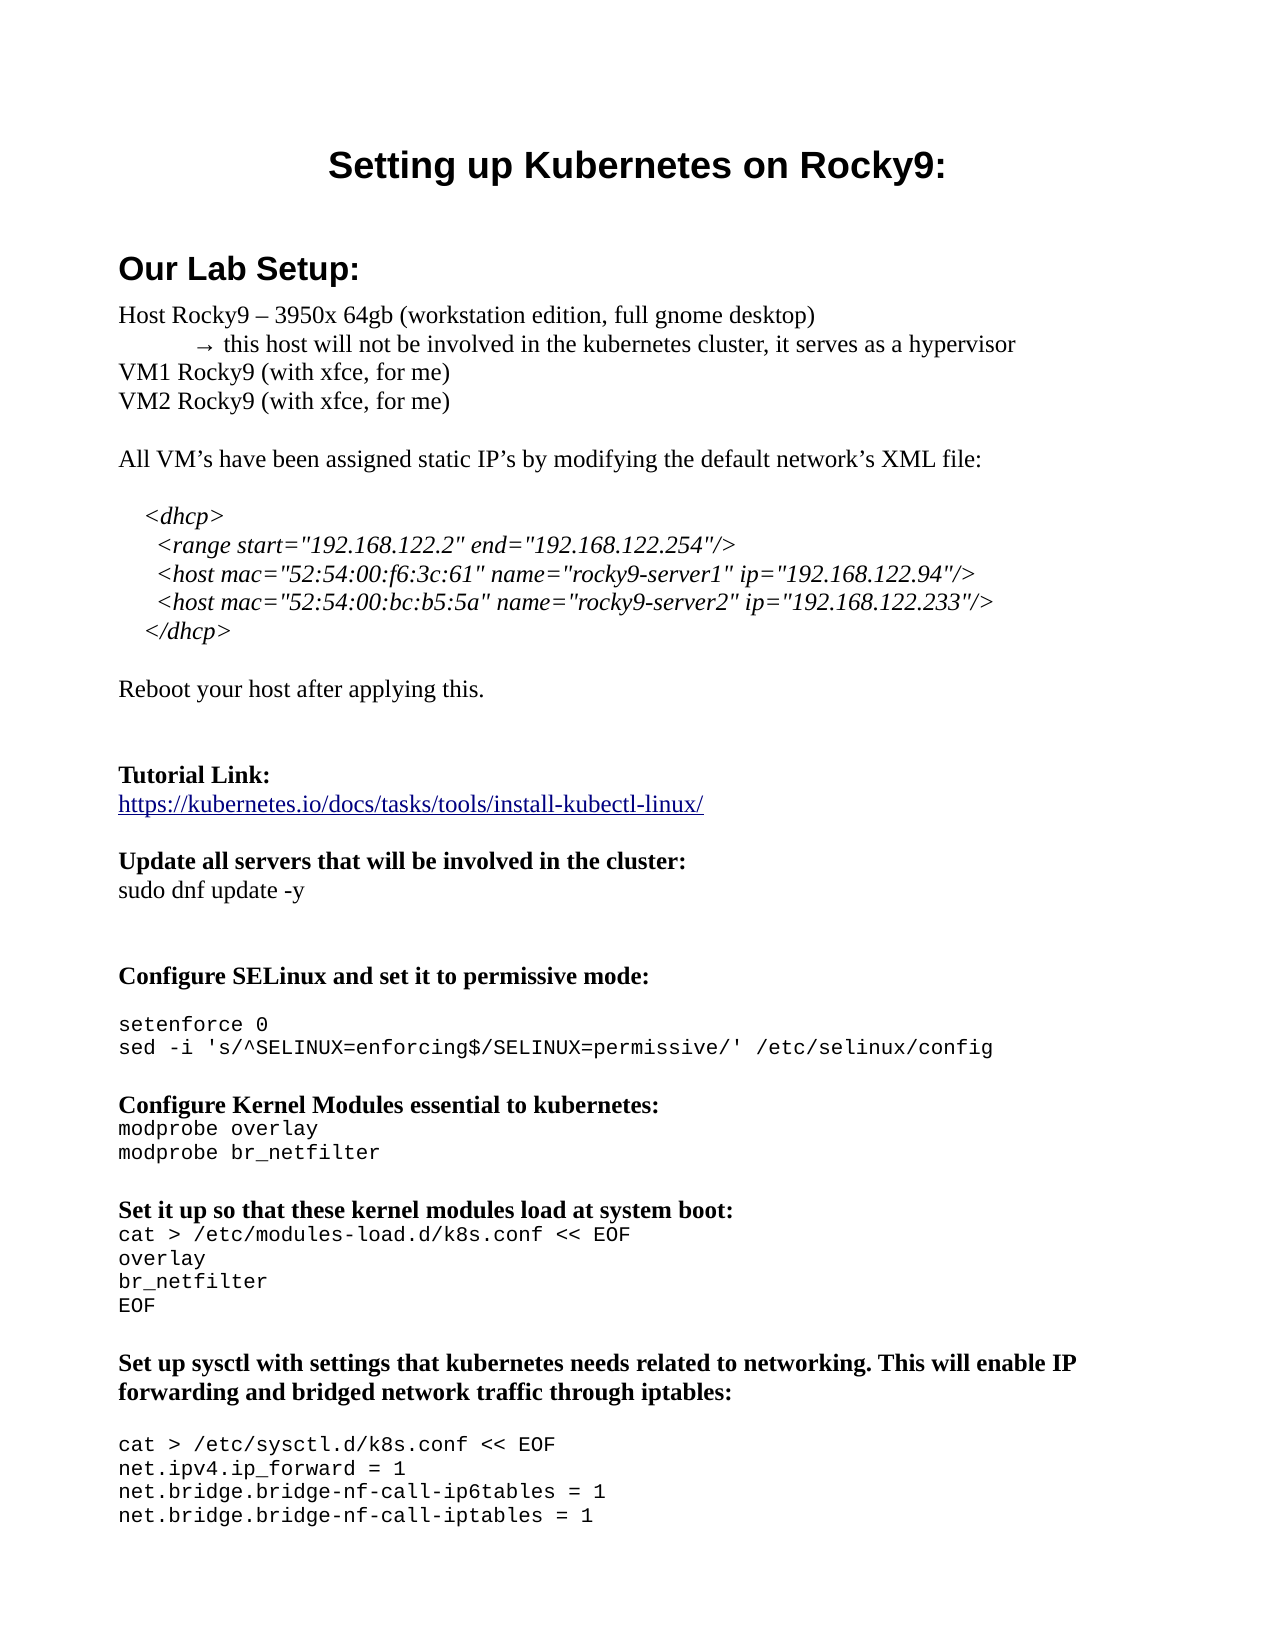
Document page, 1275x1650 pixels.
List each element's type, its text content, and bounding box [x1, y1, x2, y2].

text cat > /etc/sysctl.d/k8s.conf << EOF [118, 1434, 1157, 1458]
text Reboot your host after applying this. [118, 674, 1157, 702]
text </dhcp> [118, 616, 1157, 645]
text Configure Kernel Modules essential to kubernetes: [118, 1090, 1157, 1118]
text cat > /etc/modules-load.d/k8s.conf << EOF [118, 1224, 1157, 1248]
text Set it up so that these kernel modules load at system boot: [118, 1195, 1157, 1224]
text setenforce 0 [118, 1014, 1157, 1037]
text Update all servers that will be involved in the cluster: [118, 846, 1157, 875]
text Set up sysctl with settings that kubernetes needs related to networking. This will enable IP forwarding and bridged network traffic through iptables: [118, 1348, 1157, 1406]
subtitle Our Lab Setup: [118, 249, 1157, 287]
text net.bridge.bridge-nf-call-ip6tables = 1 [118, 1482, 1157, 1505]
text br_netfilter [118, 1271, 1157, 1295]
text All VM’s have been assigned static IP’s by modifying the default network’s XML file: [118, 444, 1157, 472]
text <dhcp> [118, 501, 1157, 530]
text VM1 Rocky9 (with xfce, for me) [118, 357, 1157, 386]
text modprobe br_netfilter [118, 1142, 1157, 1166]
subtitle Setting up Kubernetes on Rocky9: [118, 143, 1157, 187]
text net.bridge.bridge-nf-call-iptables = 1 [118, 1505, 1157, 1529]
text Tutorial Link: [118, 760, 1157, 789]
text sed -i 's/^SELINUX=enforcing$/SELINUX=permissive/' /etc/selinux/config [118, 1037, 1157, 1061]
text modprobe overlay [118, 1118, 1157, 1142]
text https://kubernetes.io/docs/tasks/tools/install-kubectl-linux/ [118, 789, 1157, 817]
text VM2 Rocky9 (with xfce, for me) [118, 386, 1157, 415]
text <host mac="52:54:00:bc:b5:5a" name="rocky9-server2" ip="192.168.122.233"/> [118, 587, 1157, 616]
text net.ipv4.ip_forward = 1 [118, 1458, 1157, 1482]
text <host mac="52:54:00:f6:3c:61" name="rocky9-server1" ip="192.168.122.94"/> [118, 559, 1157, 587]
text EOF [118, 1295, 1157, 1318]
text <range start="192.168.122.2" end="192.168.122.254"/> [118, 530, 1157, 559]
text sudo dnf update -y [118, 875, 1157, 904]
text → this host will not be involved in the kubernetes cluster, it serves as a hypervisor [118, 329, 1157, 357]
text Configure SELinux and set it to permissive mode: [118, 961, 1157, 990]
text Host Rocky9 – 3950x 64gb (workstation edition, full gnome desktop) [118, 300, 1157, 329]
text overlay [118, 1248, 1157, 1271]
